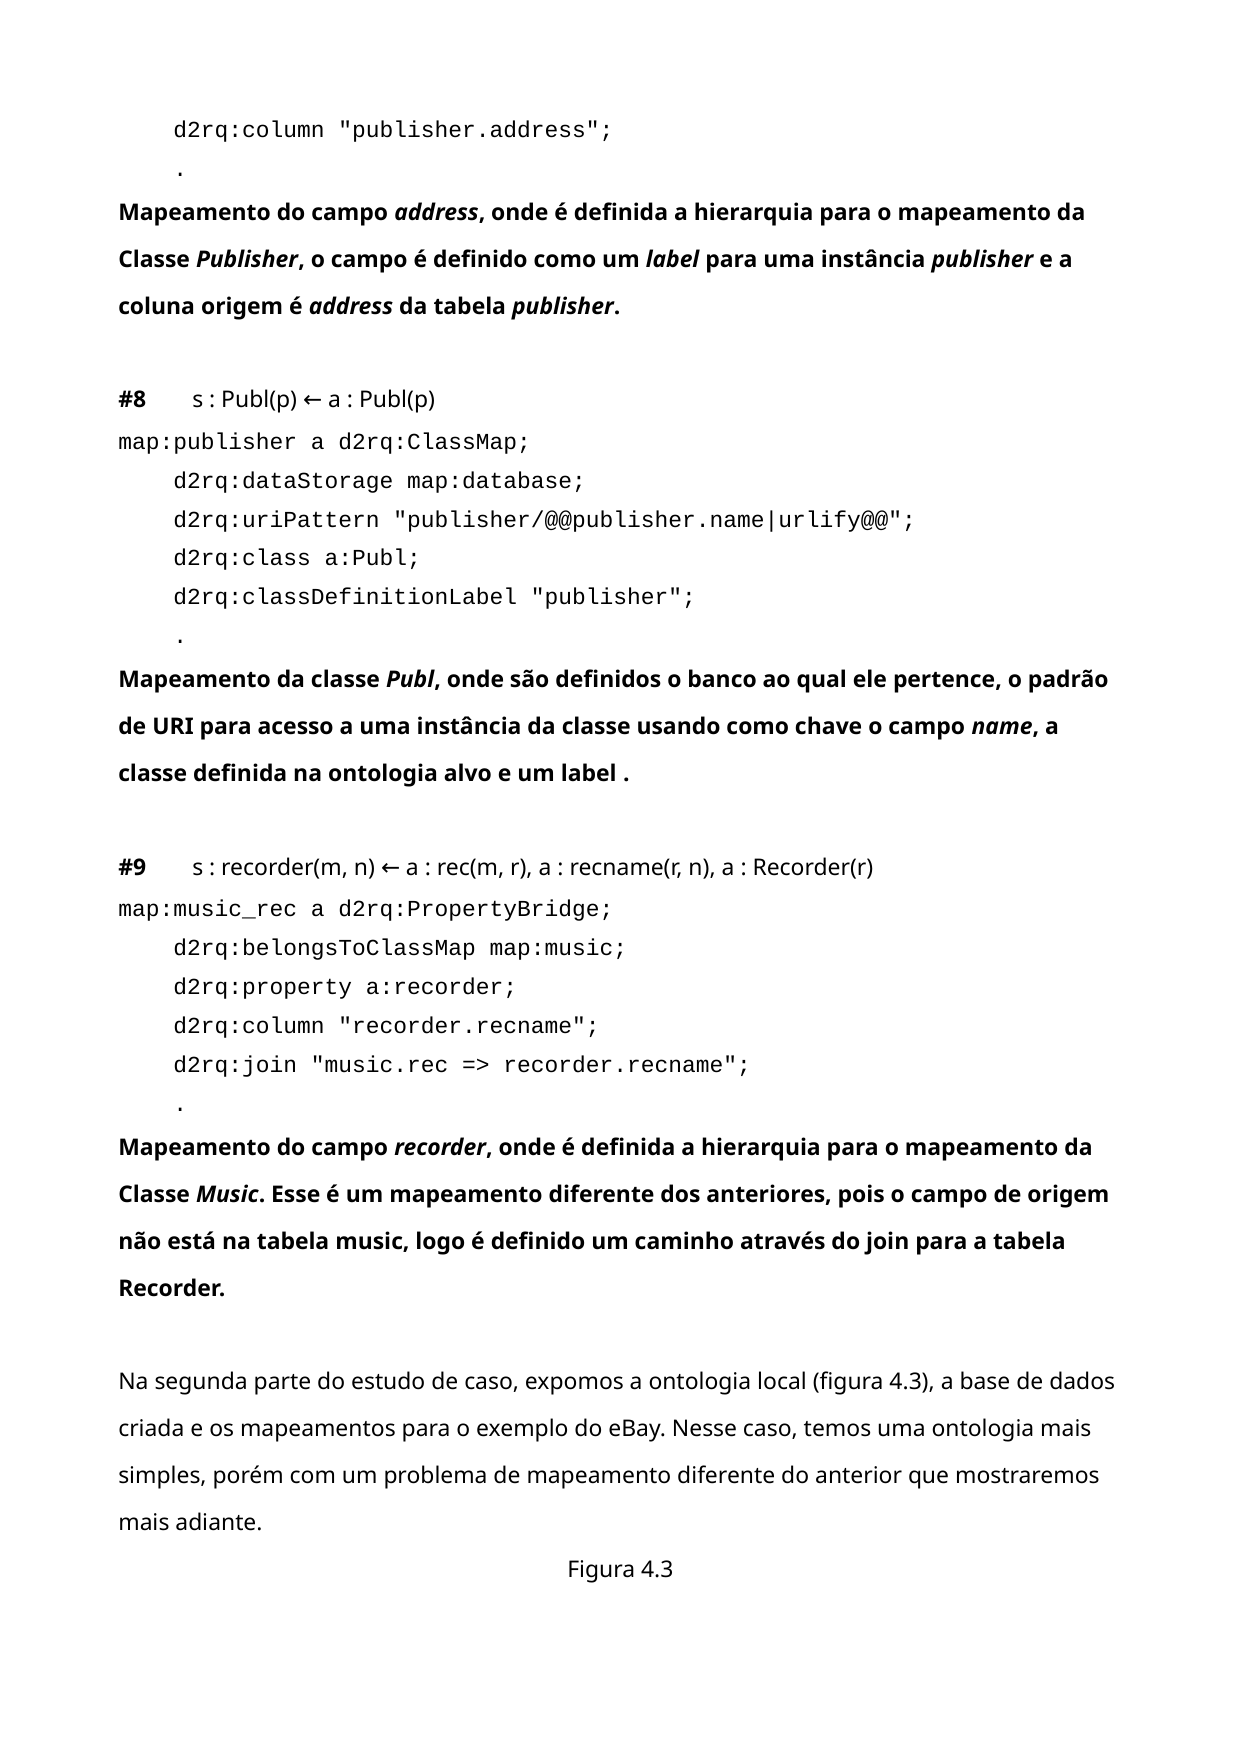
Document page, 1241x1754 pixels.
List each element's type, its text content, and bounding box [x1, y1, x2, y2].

text Mapeamento do campo recorder, onde é definida a hierarquia para o mapeamento da Classe Music. Esse é um mapeamento diferente dos anteriores, pois o campo de origem não está na tabela music, logo é definido um caminho através do join para a tabela Recorder. [118, 1131, 1122, 1303]
text d2rq:belongsToClassMap map:music; [118, 937, 1122, 962]
text d2rq:column "recorder.recname"; [118, 1014, 1122, 1040]
text d2rq:join "music.rec => recorder.recname"; [118, 1053, 1122, 1079]
text d2rq:class a:Publ; [118, 547, 1122, 573]
text d2rq:classDefinitionLabel "publisher"; [118, 586, 1122, 612]
text . [118, 624, 1122, 650]
text map:music_rec a d2rq:PropertyBridge; [118, 898, 1122, 924]
text d2rq:property a:recorder; [118, 975, 1122, 1001]
text #8 s : Publ(p) ← a : Publ(p) [118, 383, 1122, 414]
text d2rq:dataStorage map:database; [118, 469, 1122, 495]
text Mapeamento da classe Publ, onde são definidos o banco ao qual ele pertence, o padrão de URI para acesso a uma instância da classe usando como chave o campo name, a classe definida na ontologia alvo e um label . [118, 663, 1122, 788]
text . [118, 157, 1122, 183]
text . [118, 1092, 1122, 1118]
text d2rq:uriPattern "publisher/@@publisher.name|urlify@@"; [118, 508, 1122, 534]
text map:publisher a d2rq:ClassMap; [118, 430, 1122, 456]
text Mapeamento do campo address, onde é definida a hierarquia para o mapeamento da Classe Publisher, o campo é definido como um label para uma instância publisher e a coluna origem é address da tabela publisher. [118, 196, 1122, 321]
text #9 s : recorder(m, n) ← a : rec(m, r), a : recname(r, n), a : Recorder(r) [118, 851, 1122, 882]
text Na segunda parte do estudo de caso, expomos a ontologia local (figura 4.3), a base de dados criada e os mapeamentos para o exemplo do eBay. Nesse caso, temos uma ontologia mais simples, porém com um problema de mapeamento diferente do anterior que mostraremos mais adiante. [118, 1365, 1122, 1537]
text Figura 4.3 [118, 1553, 1122, 1584]
text d2rq:column "publisher.address"; [118, 118, 1122, 144]
